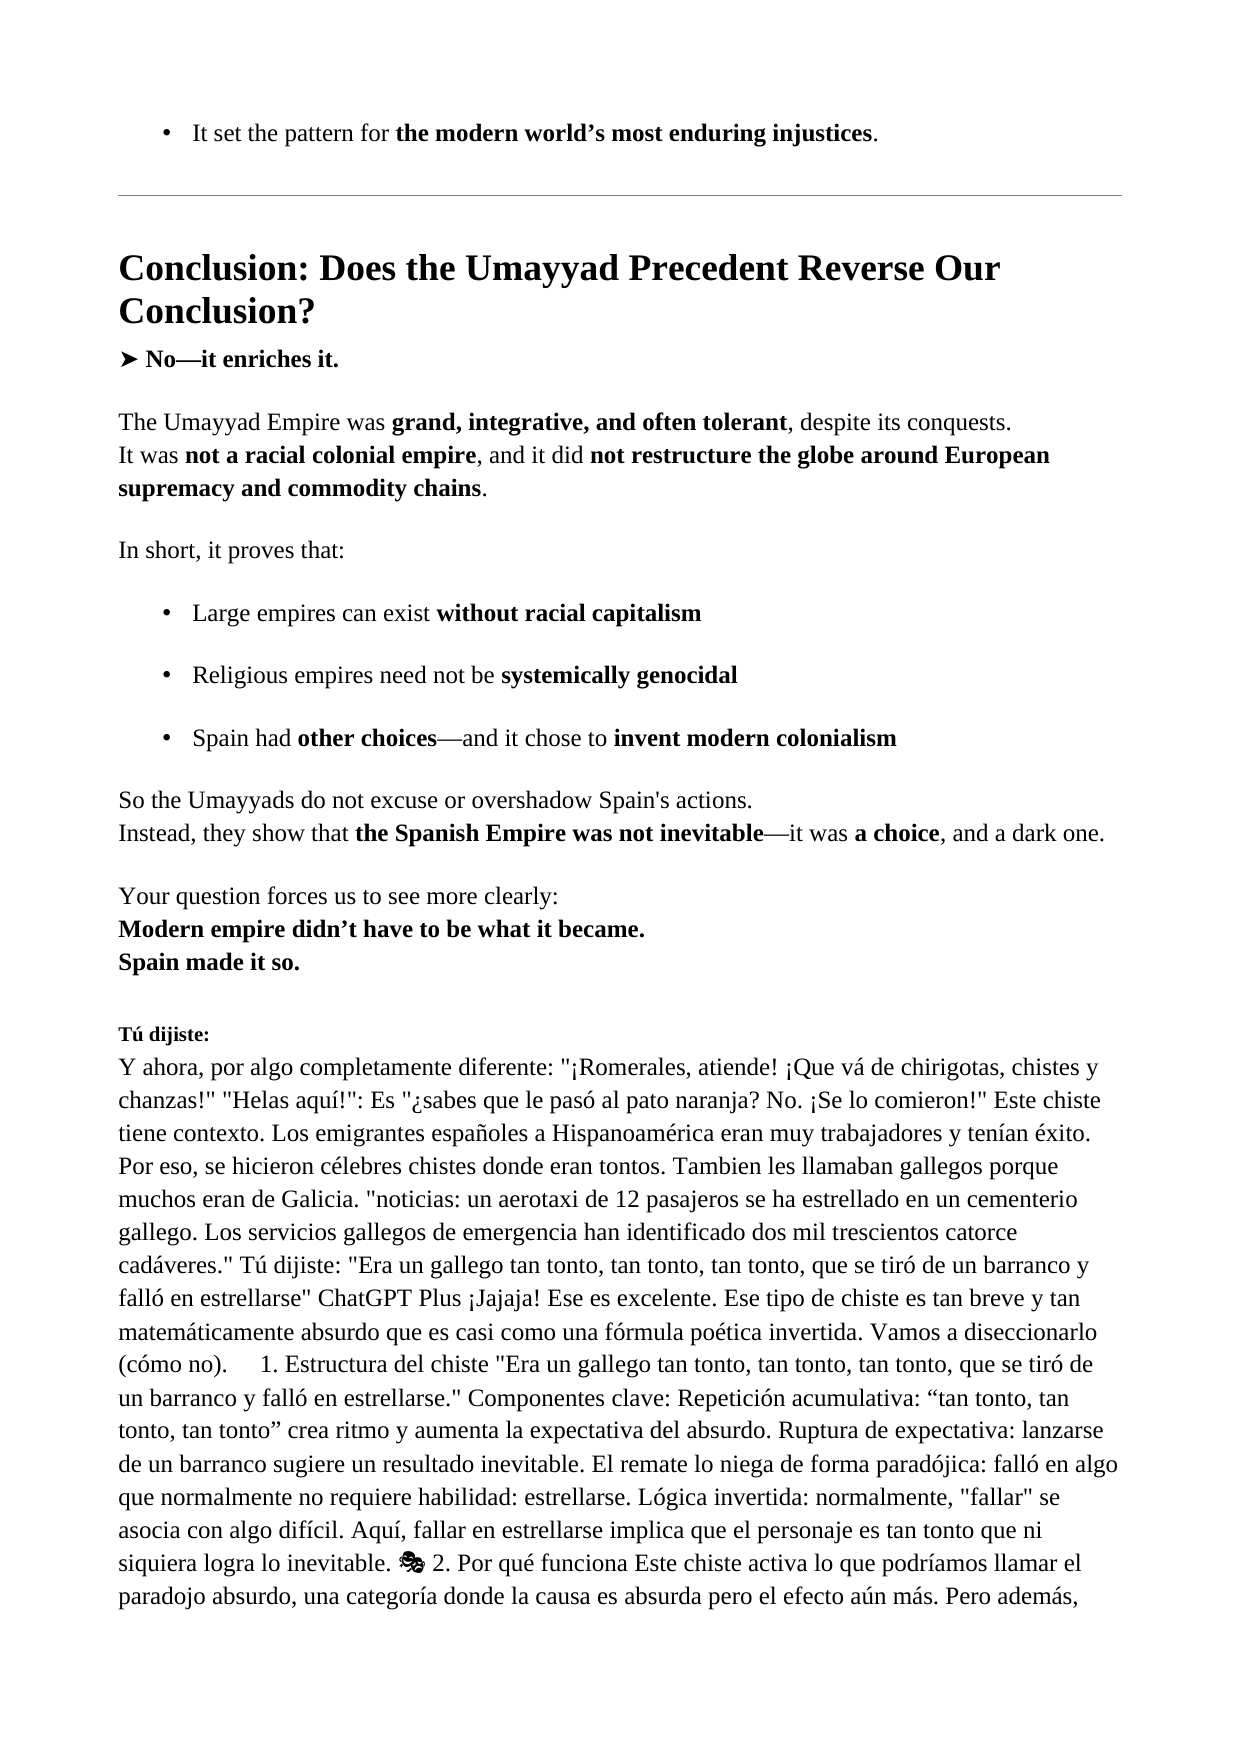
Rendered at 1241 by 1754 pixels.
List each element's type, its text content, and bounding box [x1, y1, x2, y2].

list Spain had other choices—and it chose to invent modern colonialism [162, 723, 1122, 752]
text In short, it proves that: [118, 536, 1122, 564]
text Y ahora, por algo completamente diferente: "¡Romerales, atiende! ¡Que vá de chirigotas, chistes y chanzas!" "Helas aquí!": Es "¿sabes que le pasó al pato naranja? No. ¡Se lo comieron!" Este chiste tiene contexto. Los emigrantes españoles a Hispanoamérica eran muy trabajadores y tenían éxito. Por eso, se hicieron célebres chistes donde eran tontos. Tambien les llamaban gallegos porque muchos eran de Galicia. "noticias: un aerotaxi de 12 pasajeros se ha estrellado en un cementerio gallego. Los servicios gallegos de emergencia han identificado dos mil trescientos catorce cadáveres." Tú dijiste: "Era un gallego tan tonto, tan tonto, tan tonto, que se tiró de un barranco y falló en estrellarse" ChatGPT Plus ¡Jajaja! Ese es excelente. Ese tipo de chiste es tan breve y tan matemáticamente absurdo que es casi como una fórmula poética invertida. Vamos a diseccionarlo (cómo no). 🧠 1. Estructura del chiste "Era un gallego tan tonto, tan tonto, tan tonto, que se tiró de un barranco y falló en estrellarse." Componentes clave: Repetición acumulativa: “tan tonto, tan tonto, tan tonto” crea ritmo y aumenta la expectativa del absurdo. Ruptura de expectativa: lanzarse de un barranco sugiere un resultado inevitable. El remate lo niega de forma paradójica: falló en algo que normalmente no requiere habilidad: estrellarse. Lógica invertida: normalmente, "fallar" se asocia con algo difícil. Aquí, fallar en estrellarse implica que el personaje es tan tonto que ni siquiera logra lo inevitable. 🎭 2. Por qué funciona Este chiste activa lo que podríamos llamar el paradojo absurdo, una categoría donde la causa es absurda pero el efecto aún más. Pero además, [118, 1052, 1122, 1609]
text ➤ No—it enriches it. [118, 344, 1122, 373]
text Your question forces us to see more clearly: Modern empire didn’t have to be what it became. Spain made it so. [118, 881, 1122, 976]
text So the Umayyads do not excuse or overshadow Spain's actions. Instead, they show that the Spanish Empire was not inevitable—it was a choice, and a dark one. [118, 786, 1122, 847]
text The Umayyad Empire was grand, integrative, and often tolerant, despite its conquests. It was not a racial colonial empire, and it did not restructure the globe around European supremacy and commodity chains. [118, 407, 1122, 502]
subtitle Tú dijiste: [118, 1022, 1122, 1046]
subtitle Conclusion: Does the Umayyad Precedent Reverse Our Conclusion? [118, 246, 1122, 332]
list Religious empires need not be systemically genocidal [162, 661, 1122, 689]
list Large empires can exist without racial capitalism [162, 598, 1122, 627]
list It set the pattern for the modern world’s most enduring injustices. [162, 118, 1122, 147]
